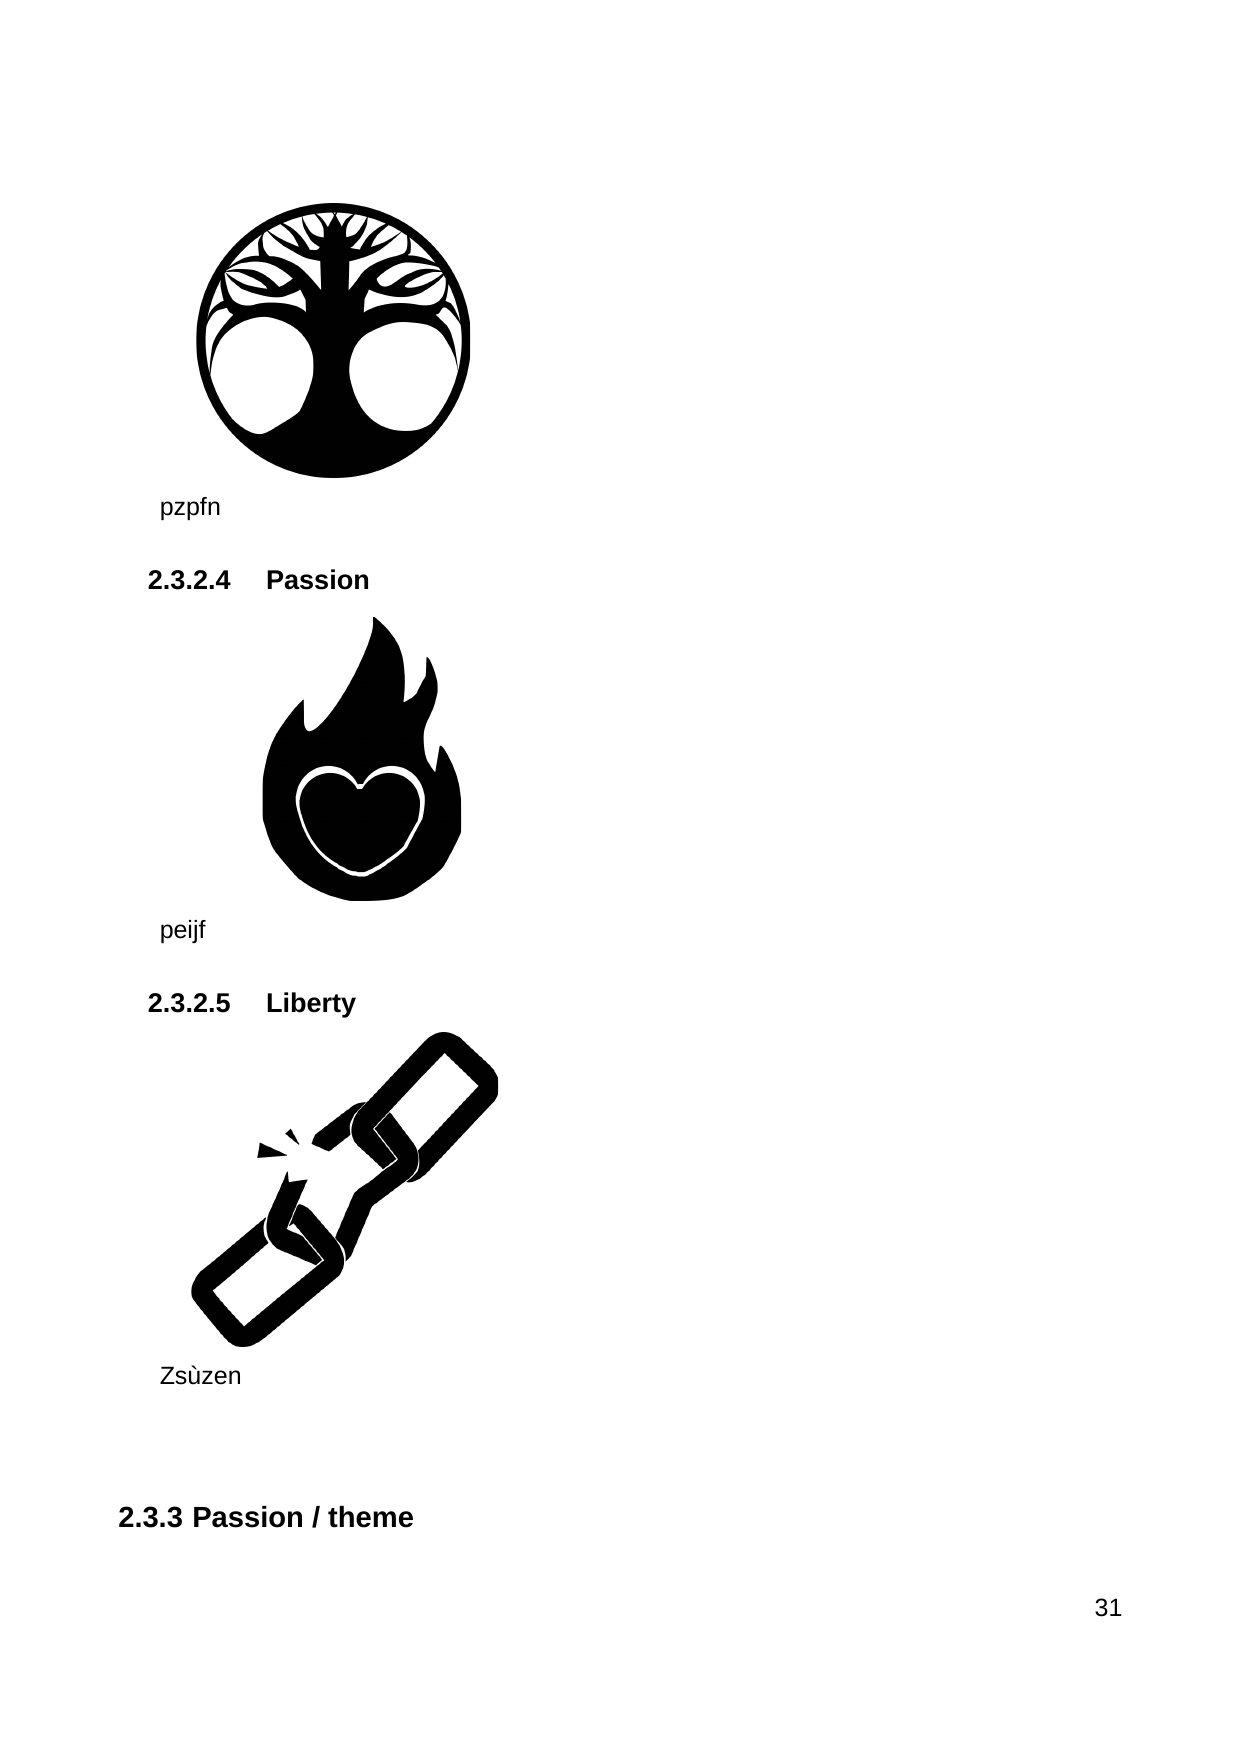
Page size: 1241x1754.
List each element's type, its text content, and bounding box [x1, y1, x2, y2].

picture [191, 1032, 499, 1347]
subtitle Passion [118, 564, 605, 595]
text peijf [118, 901, 605, 943]
picture [196, 203, 471, 478]
text pzpfn [118, 191, 605, 520]
subtitle Passion / theme [118, 1500, 605, 1533]
subtitle Liberty [118, 987, 605, 1018]
text Zsùzen [118, 1347, 605, 1389]
picture [262, 617, 462, 901]
